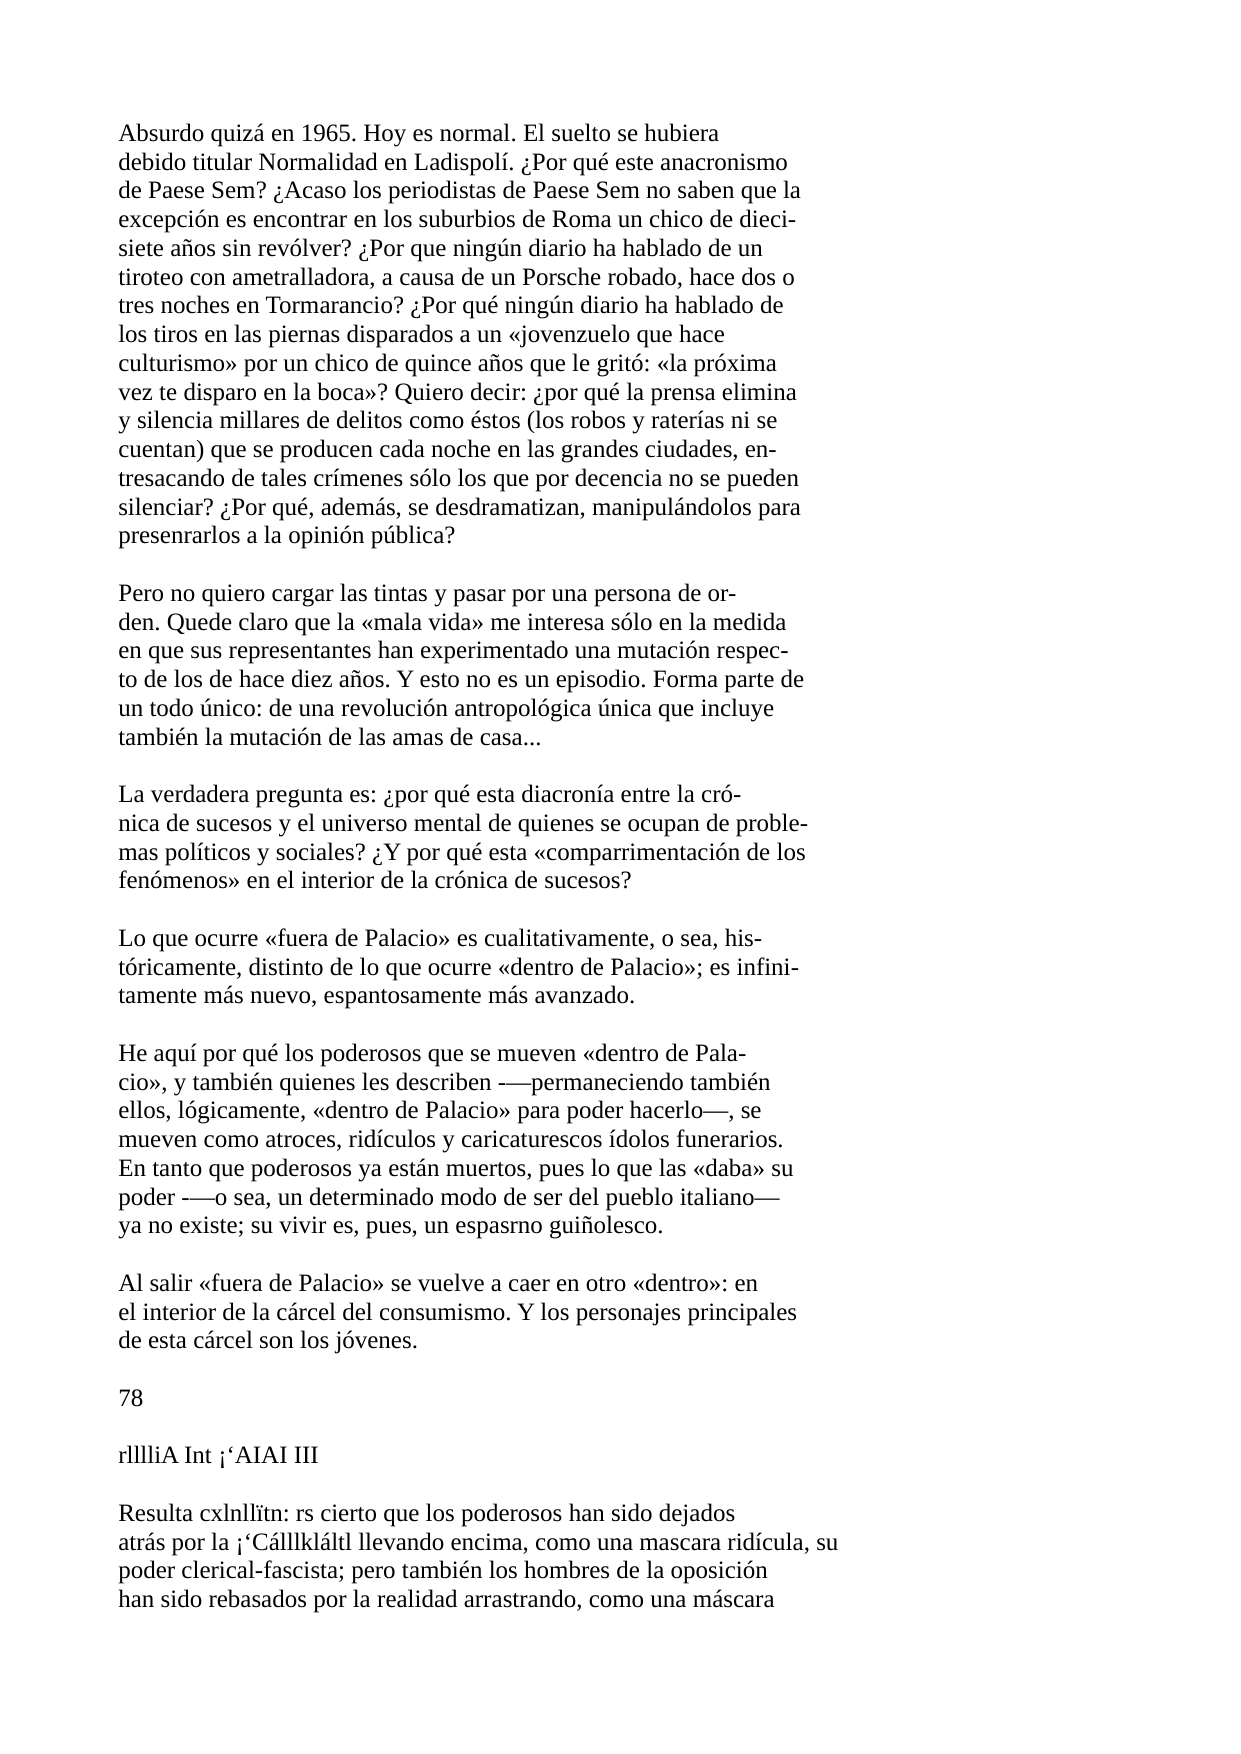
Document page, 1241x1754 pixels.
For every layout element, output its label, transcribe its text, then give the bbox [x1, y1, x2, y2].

text Absurdo quizá en 1965. Hoy es normal. El suelto se hubiera [118, 118, 1122, 147]
text ya no existe; su vivir es, pues, un espasrno guiñolesco. [118, 1211, 1122, 1239]
text Al salir «fuera de Palacio» se vuelve a caer en otro «dentro»: en [118, 1268, 1122, 1297]
text los tiros en las piernas disparados a un «jovenzuelo que hace [118, 319, 1122, 348]
text La verdadera pregunta es: ¿por qué esta diacronía entre la cró- [118, 779, 1122, 808]
text tiroteo con ametralladora, a causa de un Porsche robado, hace dos o [118, 262, 1122, 291]
text tamente más nuevo, espantosamente más avanzado. [118, 981, 1122, 1009]
text to de los de hace diez años. Y esto no es un episodio. Forma parte de [118, 664, 1122, 693]
text de esta cárcel son los jóvenes. [118, 1326, 1122, 1354]
text ellos, lógicamente, «dentro de Palacio» para poder hacerlo—, se [118, 1096, 1122, 1124]
text han sido rebasados por la realidad arrastrando, como una máscara [118, 1584, 1122, 1613]
text He aquí por qué los poderosos que se mueven «dentro de Pala- [118, 1038, 1122, 1067]
text presenrarlos a la opinión pública? [118, 521, 1122, 549]
text silenciar? ¿Por qué, además, se desdramatizan, manipulándolos para [118, 492, 1122, 521]
text tres noches en Tormarancio? ¿Por qué ningún diario ha hablado de [118, 291, 1122, 319]
text Resulta cxlnllïtn: rs cierto que los poderosos han sido dejados [118, 1498, 1122, 1527]
text fenómenos» en el interior de la crónica de sucesos? [118, 866, 1122, 894]
text de Paese Sem? ¿Acaso los periodistas de Paese Sem no saben que la [118, 176, 1122, 204]
text también la mutación de las amas de casa... [118, 722, 1122, 751]
text el interior de la cárcel del consumismo. Y los personajes principales [118, 1297, 1122, 1326]
text rlllliA Int ¡‘AIAI III [118, 1441, 1122, 1469]
text den. Quede claro que la «mala vida» me interesa sólo en la medida [118, 607, 1122, 636]
text un todo único: de una revolución antropológica única que incluye [118, 693, 1122, 722]
text 78 [118, 1383, 1122, 1412]
text tóricamente, distinto de lo que ocurre «dentro de Palacio»; es infini- [118, 952, 1122, 981]
text cio», y también quienes les describen -—permaneciendo también [118, 1067, 1122, 1096]
text mas políticos y sociales? ¿Y por qué esta «comparrimentación de los [118, 837, 1122, 866]
text culturismo» por un chico de quince años que le gritó: «la próxima [118, 348, 1122, 377]
text excepción es encontrar en los suburbios de Roma un chico de dieci- [118, 204, 1122, 233]
text poder -—o sea, un determinado modo de ser del pueblo italiano— [118, 1182, 1122, 1211]
text debido titular Normalidad en Ladispolí. ¿Por qué este anacronismo [118, 147, 1122, 176]
text cuentan) que se producen cada noche en las grandes ciudades, en- [118, 434, 1122, 463]
text nica de sucesos y el universo mental de quienes se ocupan de proble- [118, 808, 1122, 837]
text en que sus representantes han experimentado una mutación respec- [118, 636, 1122, 664]
text poder clerical-fascista; pero también los hombres de la oposición [118, 1556, 1122, 1584]
text atrás por la ¡‘Cálllkláltl llevando encima, como una mascara ridícula, su [118, 1527, 1122, 1556]
text mueven como atroces, ridículos y caricaturescos ídolos funerarios. [118, 1124, 1122, 1153]
text tresacando de tales crímenes sólo los que por decencia no se pueden [118, 463, 1122, 492]
text y silencia millares de delitos como éstos (los robos y raterías ni se [118, 406, 1122, 434]
text Pero no quiero cargar las tintas y pasar por una persona de or- [118, 578, 1122, 607]
text Lo que ocurre «fuera de Palacio» es cualitativamente, o sea, his- [118, 923, 1122, 952]
text siete años sin revólver? ¿Por que ningún diario ha hablado de un [118, 233, 1122, 262]
text En tanto que poderosos ya están muertos, pues lo que las «daba» su [118, 1153, 1122, 1182]
text vez te disparo en la boca»? Quiero decir: ¿por qué la prensa elimina [118, 377, 1122, 406]
